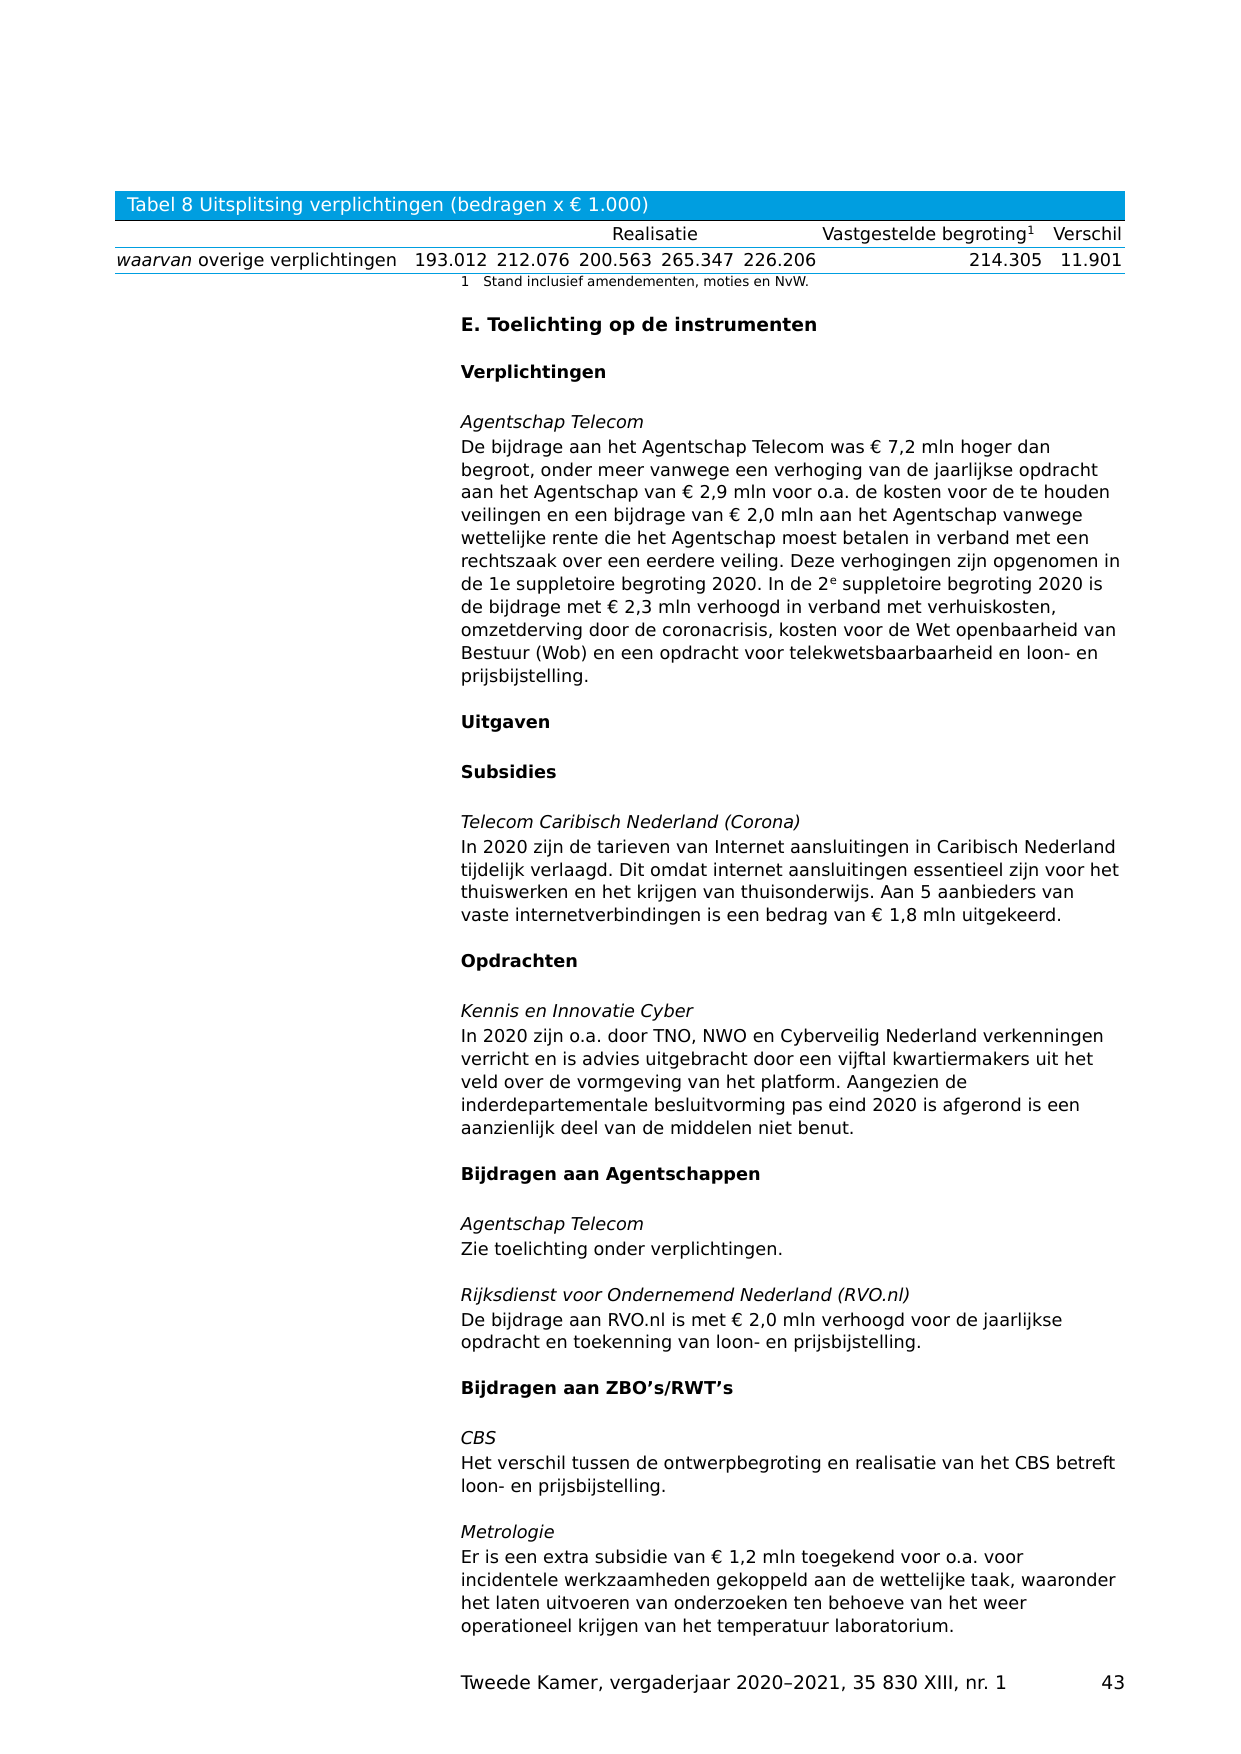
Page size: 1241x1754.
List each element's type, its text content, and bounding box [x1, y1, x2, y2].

list Stand inclusief amendementen, moties en NvW. [461, 274, 1125, 289]
table_cell [408, 221, 490, 247]
text Metrologie [461, 1520, 1125, 1543]
table_cell 265.347 [655, 248, 737, 273]
text CBS [461, 1426, 1125, 1449]
text Agentschap Telecom [461, 1212, 1125, 1235]
table_header Tabel 8 Uitsplitsing verplichtingen (bedragen x € 1.000) [115, 191, 1125, 220]
table_cell 226.206 [737, 248, 819, 273]
text Subsidies [461, 760, 1125, 783]
table_cell Vastgestelde begroting1 [819, 221, 1045, 247]
text Bijdragen aan ZBO’s/RWT’s [461, 1376, 1125, 1399]
table_cell 11.901 [1045, 248, 1125, 273]
table_cell 212.076 [490, 248, 572, 273]
text Er is een extra subsidie van € 1,2 mln toegekend voor o.a. voor incidentele werkzaamheden gekoppeld aan de wettelijke taak, waaronder het laten uitvoeren van onderzoeken ten behoeve van het weer operationeel krijgen van het temperatuur laboratorium. [461, 1545, 1125, 1637]
title E. Toelichting op de instrumenten [461, 314, 1125, 336]
text Telecom Caribisch Nederland (Corona) [461, 810, 1125, 833]
text Zie toelichting onder verplichtingen. [461, 1237, 1125, 1260]
text In 2020 zijn o.a. door TNO, NWO en Cyberveilig Nederland verkenningen verricht en is advies uitgebracht door een vijftal kwartiermakers uit het veld over de vormgeving van het platform. Aangezien de inderdepartementale besluitvorming pas eind 2020 is afgerond is een aanzienlijk deel van de middelen niet benut. [461, 1024, 1125, 1139]
table_cell 193.012 [408, 248, 490, 273]
text Kennis en Innovatie Cyber [461, 999, 1125, 1022]
table_cell waarvan overige verplichtingen [115, 248, 408, 273]
text Opdrachten [461, 949, 1125, 972]
text Bijdragen aan Agentschappen [461, 1162, 1125, 1185]
text In 2020 zijn de tarieven van Internet aansluitingen in Caribisch Nederland tijdelijk verlaagd. Dit omdat internet aansluitingen essentieel zijn voor het thuiswerken en het krijgen van thuisonderwijs. Aan 5 aanbieders van vaste internetverbindingen is een bedrag van € 1,8 mln uitgekeerd. [461, 835, 1125, 926]
text Het verschil tussen de ontwerpbegroting en realisatie van het CBS betreft loon- en prijsbijstelling. [461, 1451, 1125, 1497]
table_cell Verschil [1045, 221, 1125, 247]
table_cell 200.563 [573, 248, 655, 273]
text Verplichtingen [461, 360, 1125, 383]
table_cell Realisatie [490, 221, 819, 247]
table_cell [115, 221, 408, 247]
text Agentschap Telecom [461, 410, 1125, 433]
text De bijdrage aan RVO.nl is met € 2,0 mln verhoogd voor de jaarlijkse opdracht en toekenning van loon- en prijsbijstelling. [461, 1308, 1125, 1353]
table_cell 214.305 [819, 248, 1045, 273]
text De bijdrage aan het Agentschap Telecom was € 7,2 mln hoger dan begroot, onder meer vanwege een verhoging van de jaarlijkse opdracht aan het Agentschap van € 2,9 mln voor o.a. de kosten voor de te houden veilingen en een bijdrage van € 2,0 mln aan het Agentschap vanwege wettelijke rente die het Agentschap moest betalen in verband met een rechtszaak over een eerdere veiling. Deze verhogingen zijn opgenomen in de 1e suppletoire begroting 2020. In de 2e suppletoire begroting 2020 is de bijdrage met € 2,3 mln verhoogd in verband met verhuiskosten, omzetderving door de coronacrisis, kosten voor de Wet openbaarheid van Bestuur (Wob) en een opdracht voor telekwetsbaarbaarheid en loon- en prijsbijstelling. [461, 435, 1125, 687]
text Uitgaven [461, 710, 1125, 733]
text Rijksdienst voor Ondernemend Nederland (RVO.nl) [461, 1283, 1125, 1306]
